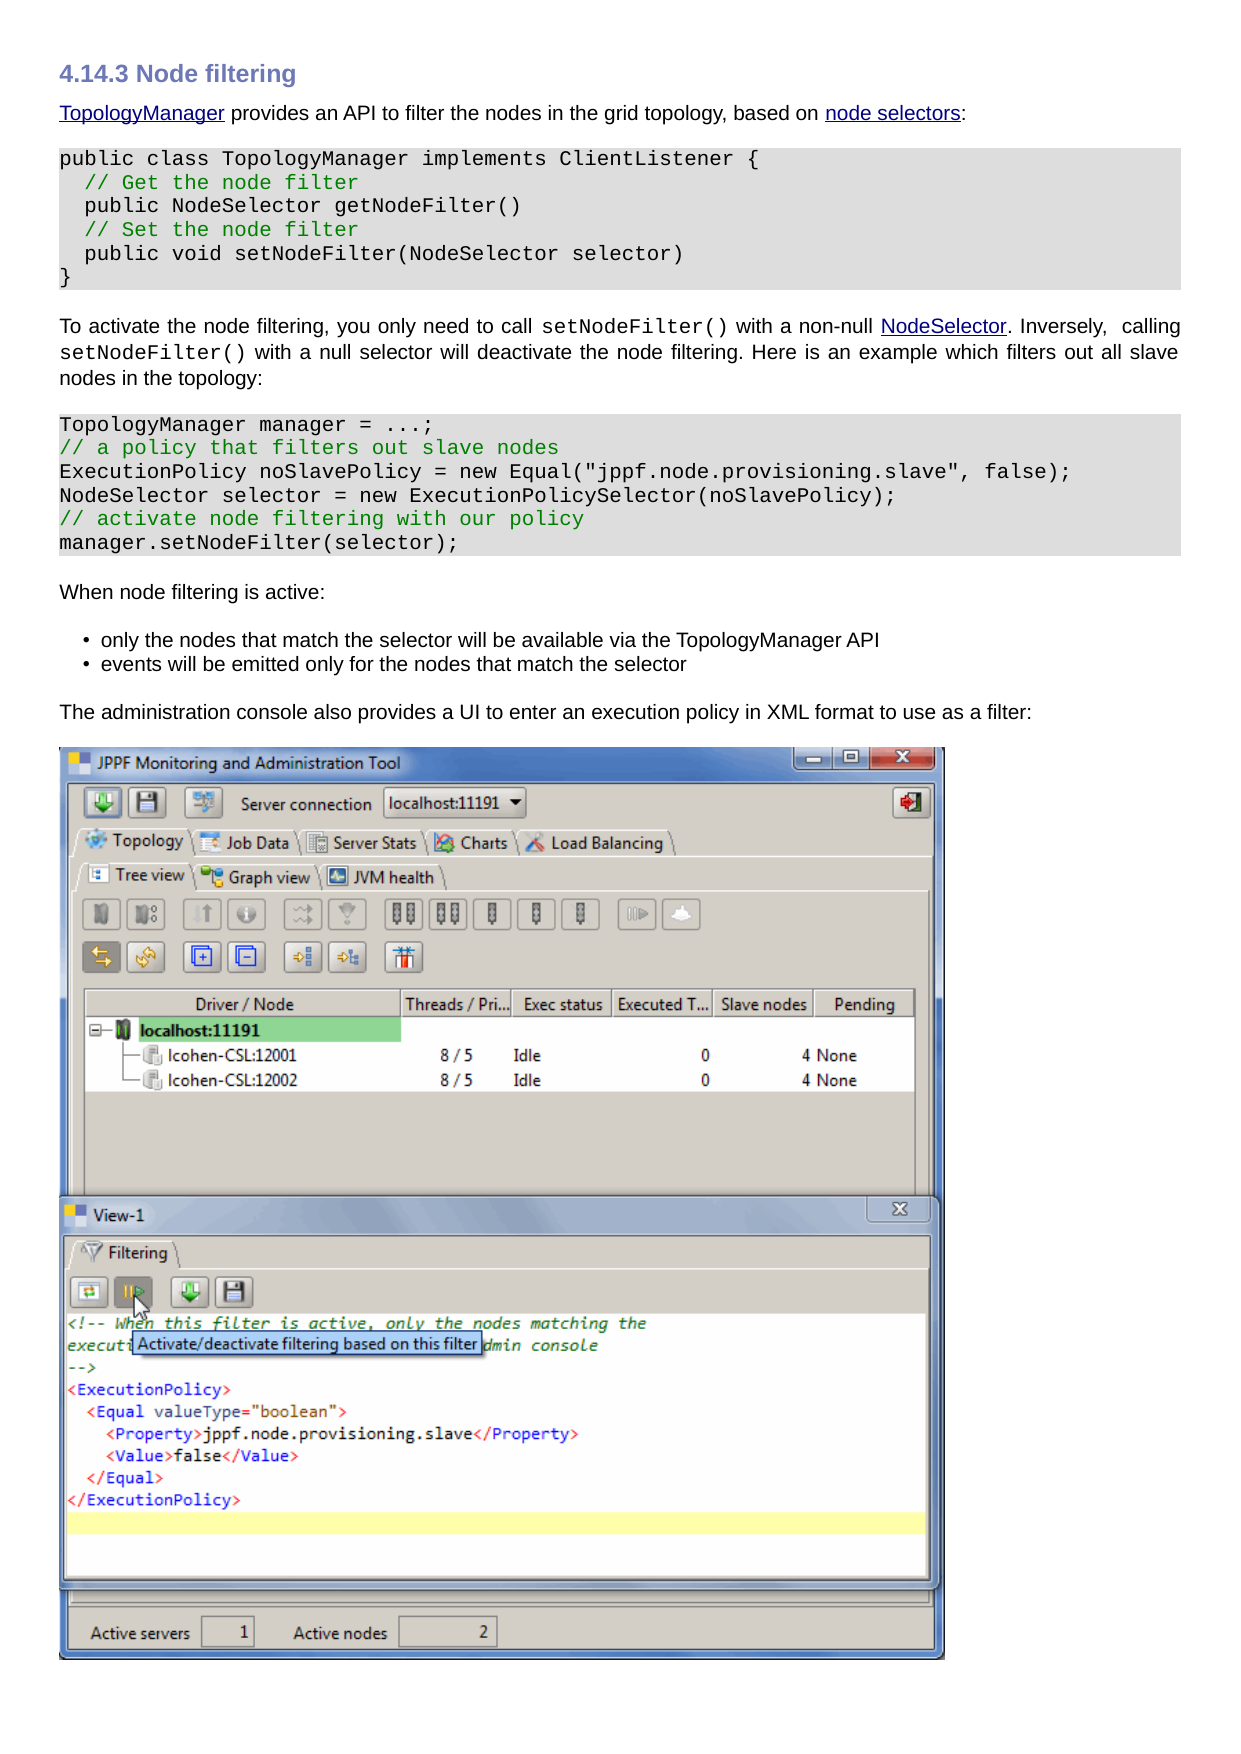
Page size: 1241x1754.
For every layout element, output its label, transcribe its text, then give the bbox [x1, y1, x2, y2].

text // Set the node filter [59, 219, 1181, 243]
text // a policy that filters out slave nodes [59, 437, 1181, 461]
text To activate the node filtering, you only need to call setNodeFilter() with a non-null NodeSelector. Inversely, calling setNodeFilter() with a null selector will deactivate the node filtering. Here is an example which filters out all slave nodes in the topology: [59, 314, 1181, 390]
text When node filtering is active: [59, 579, 1181, 603]
list only the nodes that match the selector will be available via the TopologyManager API [83, 627, 1181, 651]
text NodeSelector selector = new ExecutionPolicySelector(noSlavePolicy); [59, 484, 1181, 508]
text TopologyManager manager = ...; [59, 414, 1181, 437]
subtitle Node filtering [59, 59, 1181, 88]
text TopologyManager provides an API to filter the nodes in the grid topology, based on node selectors: [59, 100, 1181, 124]
text // activate node filtering with our policy [59, 508, 1181, 532]
text The administration console also provides a UI to enter an execution policy in XML format to use as a filter: [59, 699, 1181, 723]
text public void setNodeFilter(NodeSelector selector) [59, 243, 1181, 266]
text } [59, 266, 1181, 290]
text manager.setNodeFilter(selector); [59, 532, 1181, 556]
text public NodeSelector getNodeFilter() [59, 196, 1181, 219]
picture [59, 747, 945, 1660]
text ExecutionPolicy noSlavePolicy = new Equal("jppf.node.provisioning.slave", false); [59, 461, 1181, 484]
text public class TopologyManager implements ClientListener { [59, 148, 1181, 172]
list events will be emitted only for the nodes that match the selector [83, 651, 1181, 676]
text // Get the node filter [59, 172, 1181, 196]
